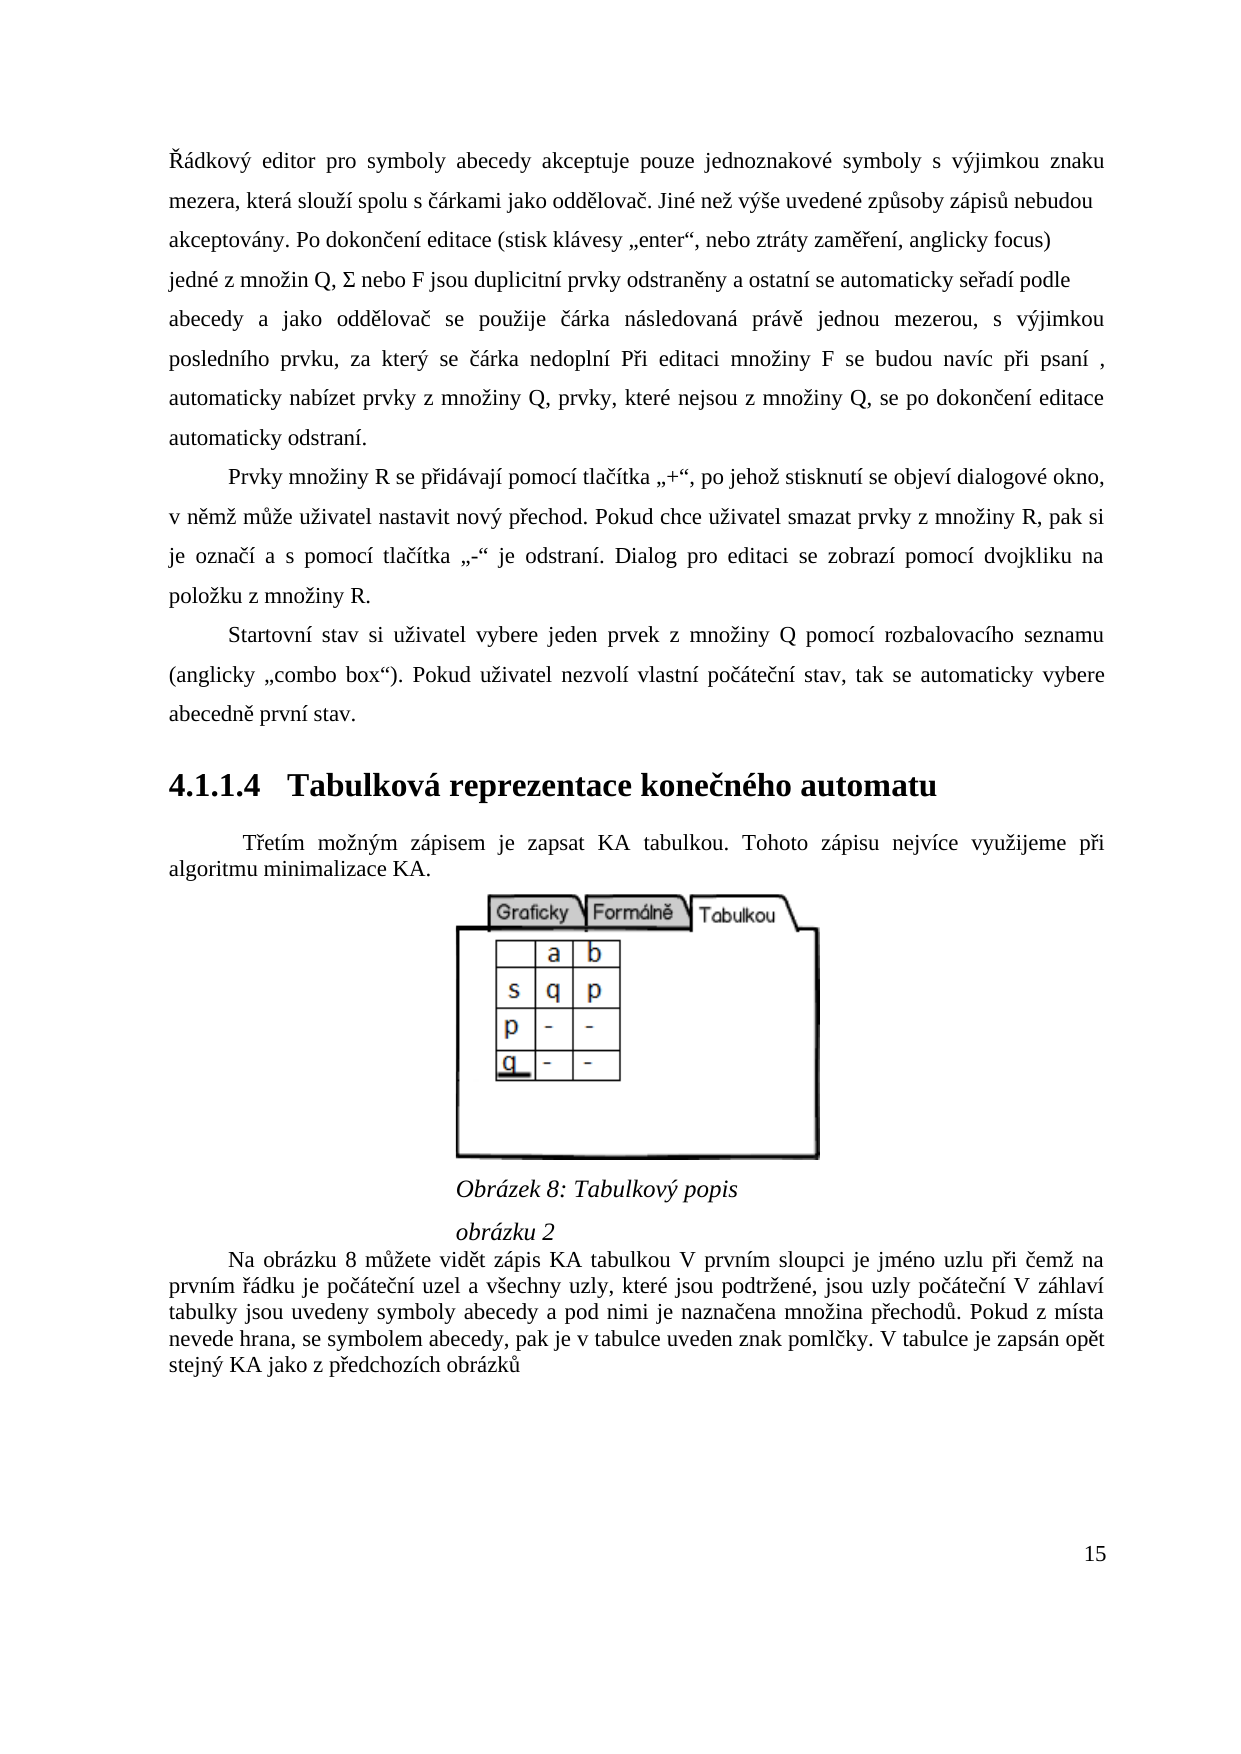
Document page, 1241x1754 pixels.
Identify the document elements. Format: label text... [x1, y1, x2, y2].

text Třetím možným zápisem je zapsat KA tabulkou. Tohoto zápisu nejvíce využijeme při algoritmu minimalizace KA. [169, 828, 1106, 881]
text jedné z množin Q, Σ nebo F jsou duplicitní prvky odstraněny a ostatní se automaticky seřadí podle [169, 266, 1106, 292]
picture [455, 893, 820, 1160]
text akceptovány. Po dokončení editace (stisk klávesy „enter“, nebo ztráty zaměření, anglicky focus) [169, 227, 1106, 253]
text Startovní stav si uživatel vybere jeden prvek z množiny Q pomocí rozbalovacího seznamu (anglicky „combo box“). Pokud uživatel nezvolí vlastní počáteční stav, tak se automaticky vybere abecedně první stav. [169, 621, 1106, 727]
text Prvky množiny R se přidávají pomocí tlačítka „+“, po jehož stisknutí se objeví dialogové okno, v němž může uživatel nastavit nový přechod. Pokud chce uživatel smazat prvky z množiny R, pak si je označí a s pomocí tlačítka „-“ je odstraní. Dialog pro editaci se zobrazí pomocí dvojkliku na položku z množiny R. [169, 463, 1106, 608]
text Obrázek 8: Tabulkový popis obrázku 2 [456, 1160, 819, 1246]
text abecedy a jako oddělovač se použije čárka následovaná právě jednou mezerou, s výjimkou posledního prvku, za který se čárka nedoplní Při editaci množiny F se budou navíc při psaní , automaticky nabízet prvky z množiny Q, prvky, které nejsou z množiny Q, se po dokončení editace automaticky odstraní. [169, 306, 1106, 450]
text Řádkový editor pro symboly abecedy akceptuje pouze jednoznakové symboly s výjimkou znaku mezera, která slouží spolu s čárkami jako oddělovač. Jiné než výše uvedené způsoby zápisů nebudou [169, 148, 1106, 213]
subtitle Tabulková reprezentace konečného automatu [169, 765, 1106, 803]
text Na obrázku 8 můžete vidět zápis KA tabulkou V prvním sloupci je jméno uzlu při čemž na prvním řádku je počáteční uzel a všechny uzly, které jsou podtržené, jsou uzly počáteční V záhlaví tabulky jsou uvedeny symboly abecedy a pod nimi je naznačena množina přechodů. Pokud z místa nevede hrana, se symbolem abecedy, pak je v tabulce uveden znak pomlčky. V tabulce je zapsán opět stejný KA jako z předchozích obrázků [169, 881, 1106, 1377]
